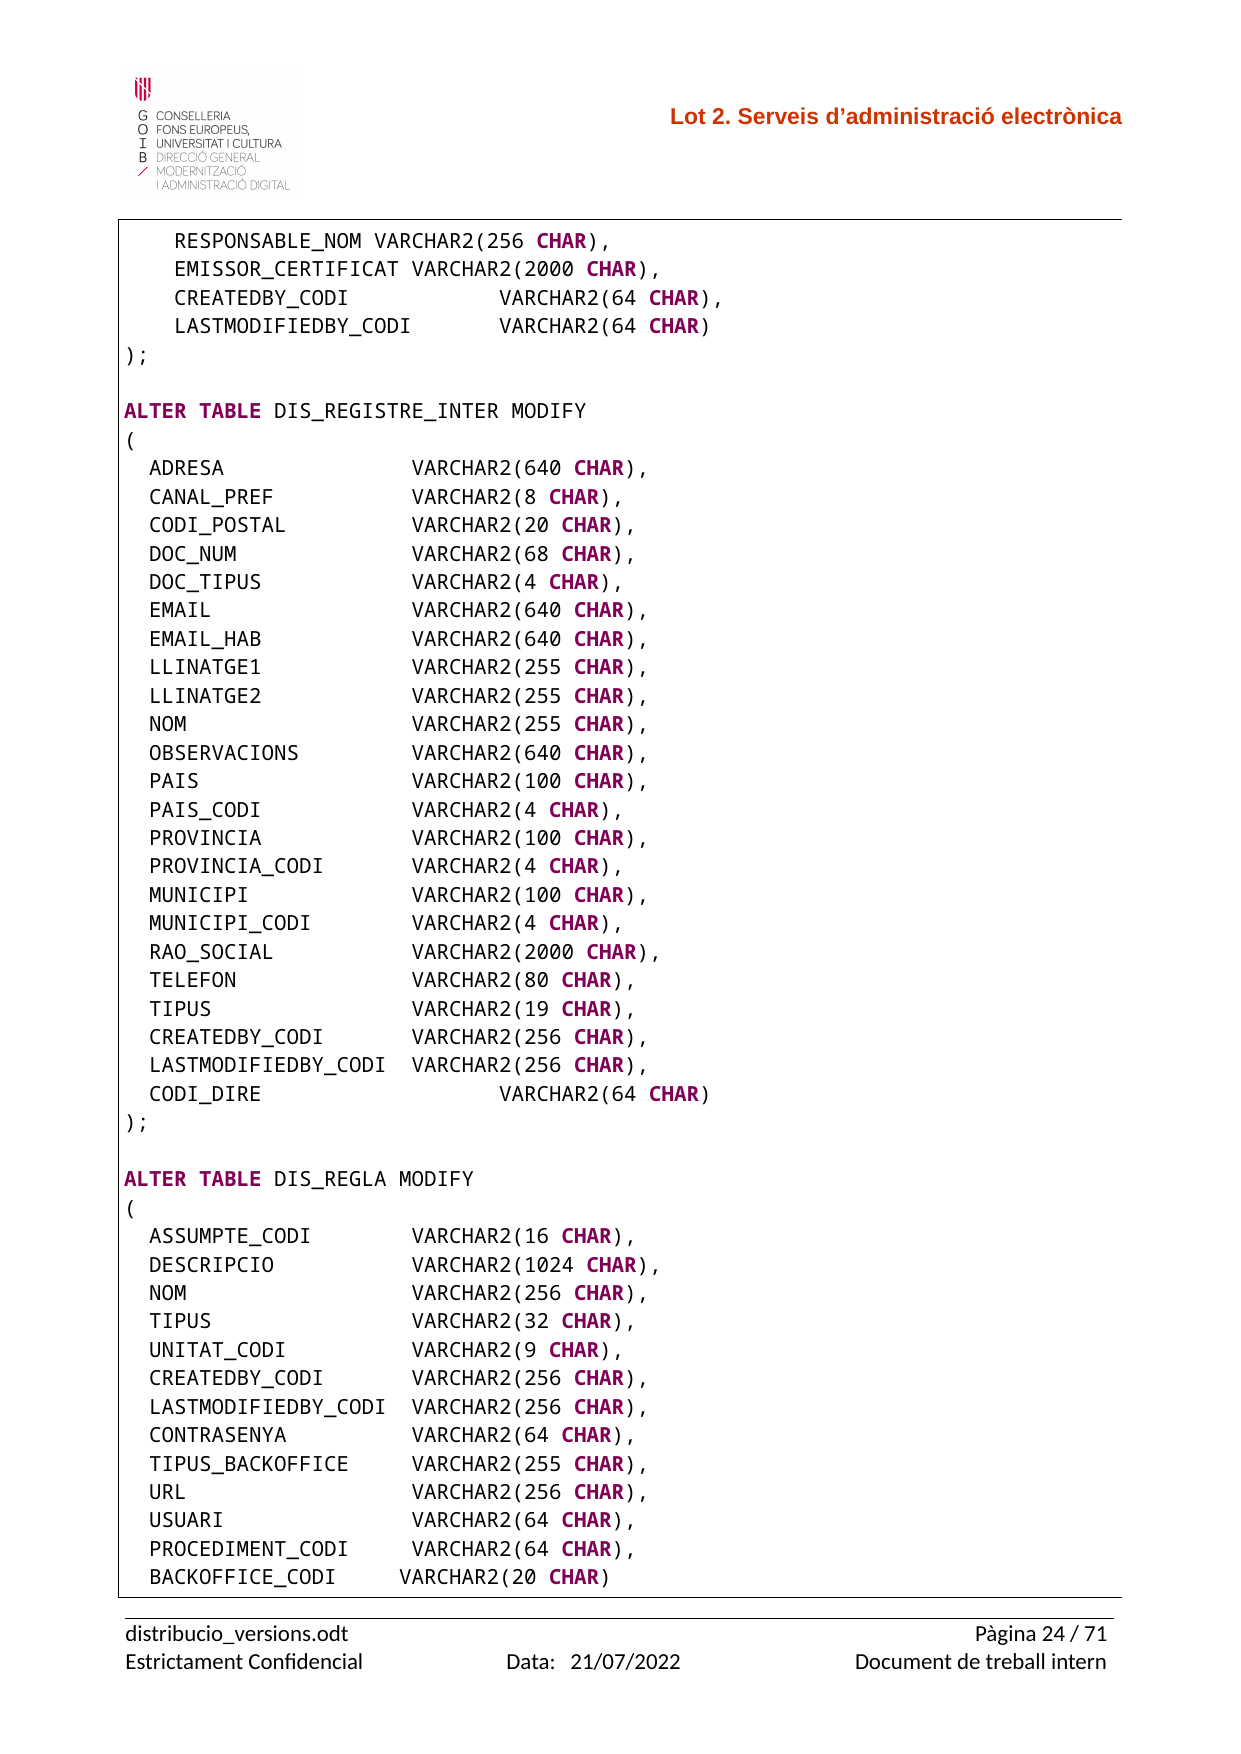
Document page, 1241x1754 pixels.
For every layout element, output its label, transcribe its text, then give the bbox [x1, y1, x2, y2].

table_header RESPONSABLE_NOM VARCHAR2(256 CHAR), EMISSOR_CERTIFICAT VARCHAR2(2000 CHAR), CREATEDBY_CODI VARCHAR2(64 CHAR), LASTMODIFIEDBY_CODI VARCHAR2(64 CHAR) ); ALTER TABLE DIS_REGISTRE_INTER MODIFY ( ADRESA VARCHAR2(640 CHAR), CANAL_PREF VARCHAR2(8 CHAR), CODI_POSTAL VARCHAR2(20 CHAR), DOC_NUM VARCHAR2(68 CHAR), DOC_TIPUS VARCHAR2(4 CHAR), EMAIL VARCHAR2(640 CHAR), EMAIL_HAB VARCHAR2(640 CHAR), LLINATGE1 VARCHAR2(255 CHAR), LLINATGE2 VARCHAR2(255 CHAR), NOM VARCHAR2(255 CHAR), OBSERVACIONS VARCHAR2(640 CHAR), PAIS VARCHAR2(100 CHAR), PAIS_CODI VARCHAR2(4 CHAR), PROVINCIA VARCHAR2(100 CHAR), PROVINCIA_CODI VARCHAR2(4 CHAR), MUNICIPI VARCHAR2(100 CHAR), MUNICIPI_CODI VARCHAR2(4 CHAR), RAO_SOCIAL VARCHAR2(2000 CHAR), TELEFON VARCHAR2(80 CHAR), TIPUS VARCHAR2(19 CHAR), CREATEDBY_CODI VARCHAR2(256 CHAR), LASTMODIFIEDBY_CODI VARCHAR2(256 CHAR), CODI_DIRE VARCHAR2(64 CHAR) ); ALTER TABLE DIS_REGLA MODIFY ( ASSUMPTE_CODI VARCHAR2(16 CHAR), DESCRIPCIO VARCHAR2(1024 CHAR), NOM VARCHAR2(256 CHAR), TIPUS VARCHAR2(32 CHAR), UNITAT_CODI VARCHAR2(9 CHAR), CREATEDBY_CODI VARCHAR2(256 CHAR), LASTMODIFIEDBY_CODI VARCHAR2(256 CHAR), CONTRASENYA VARCHAR2(64 CHAR), TIPUS_BACKOFFICE VARCHAR2(255 CHAR), URL VARCHAR2(256 CHAR), USUARI VARCHAR2(64 CHAR), PROCEDIMENT_CODI VARCHAR2(64 CHAR), BACKOFFICE_CODI VARCHAR2(20 CHAR) [119, 220, 1122, 1597]
picture [126, 70, 299, 197]
